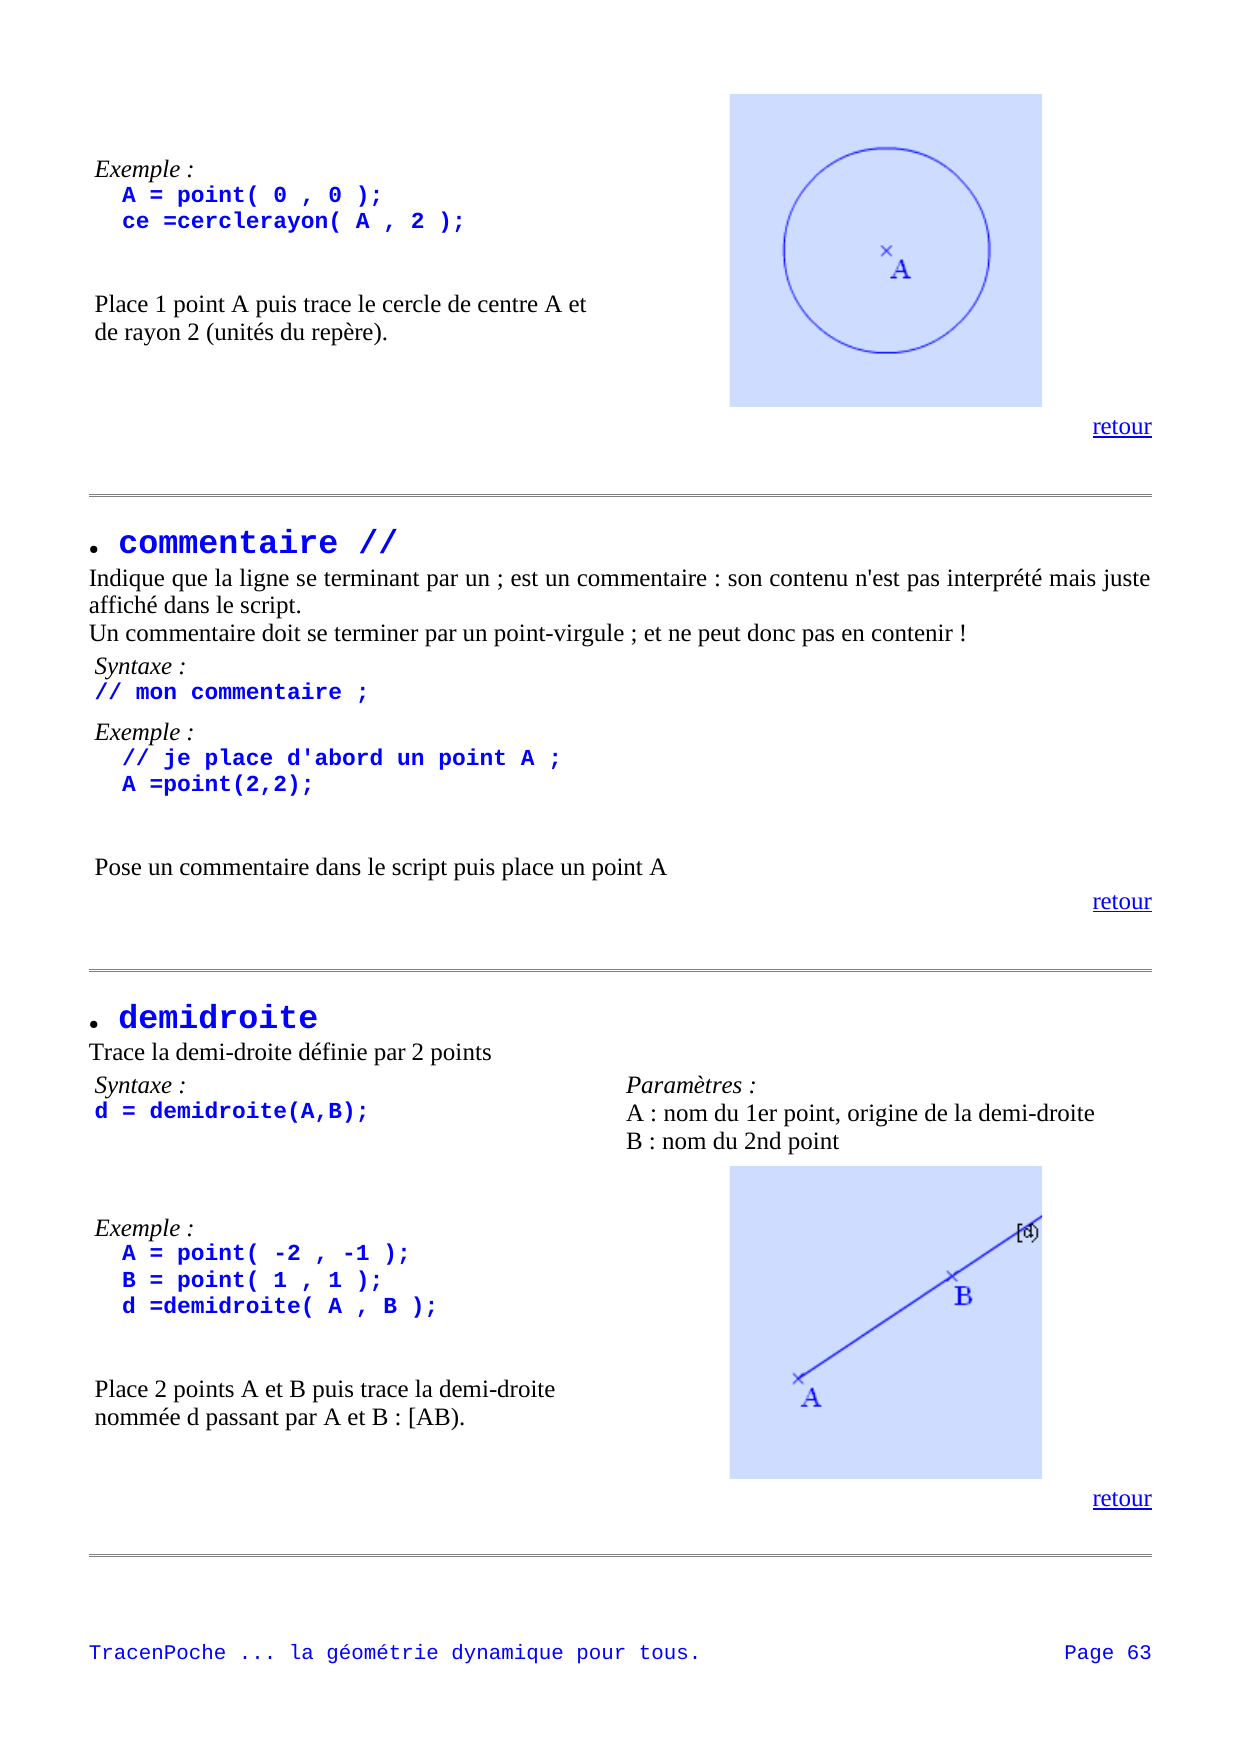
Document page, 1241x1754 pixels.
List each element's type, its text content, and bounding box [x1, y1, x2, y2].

list commentaire // [88, 526, 1152, 564]
text Indique que la ligne se terminant par un ; est un commentaire : son contenu n'est pas interprété mais juste affiché dans le script. [88, 564, 1152, 619]
table_cell [620, 1160, 1152, 1484]
table_cell Exemple : A = point( 0 , 0 ); ce =cerclerayon( A , 2 ); Place 1 point A puis trace le cercle de centre A et de rayon 2 (unités du repère). [89, 89, 620, 412]
text Un commentaire doit se terminer par un point-virgule ; et ne peut donc pas en contenir ! [88, 619, 1152, 647]
text retour [88, 412, 1152, 440]
table_header Paramètres : A : nom du 1er point, origine de la demi-droite B : nom du 2nd point [620, 1066, 1152, 1160]
table_cell [620, 89, 1152, 412]
table_cell Exemple : A = point( -2 , -1 ); B = point( 1 , 1 ); d =demidroite( A , B ); Place 2 points A et B puis trace la demi-droite nommée d passant par A et B : [AB). [89, 1160, 620, 1484]
text Trace la demi-droite définie par 2 points [88, 1038, 1152, 1066]
text retour [88, 1484, 1152, 1512]
picture [729, 94, 1043, 407]
table_header Syntaxe : d = demidroite(A,B); [89, 1066, 620, 1160]
text retour [88, 887, 1152, 915]
picture [729, 1166, 1043, 1479]
table_cell Exemple : // je place d'abord un point A ; A =point(2,2); Pose un commentaire dans le script puis place un point A [89, 712, 1152, 887]
table_header Syntaxe : // mon commentaire ; [89, 647, 1152, 712]
list demidroite [88, 1000, 1152, 1038]
